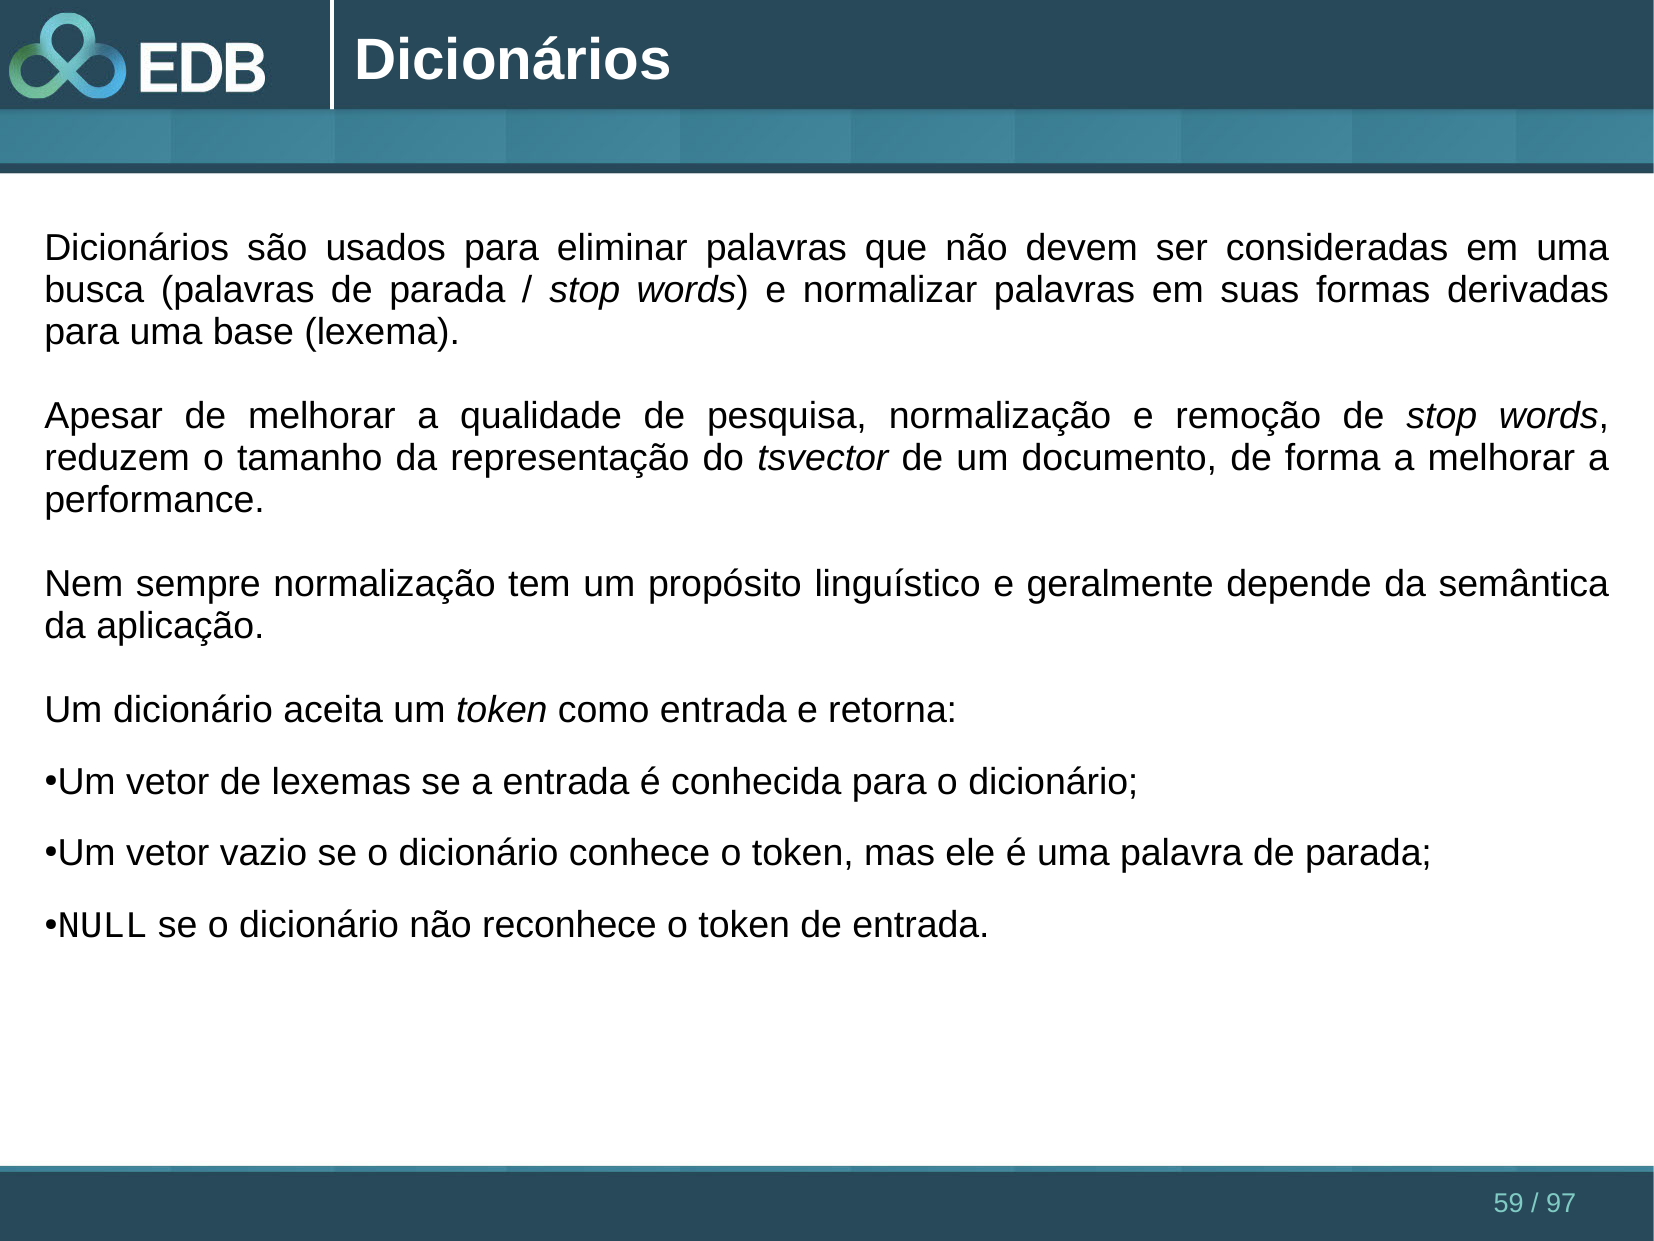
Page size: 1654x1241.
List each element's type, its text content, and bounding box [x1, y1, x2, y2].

title Dicionários [354, 0, 1625, 125]
picture [0, 0, 1654, 1241]
text_box Dicionários são usados para eliminar palavras que não devem ser consideradas em uma busca (palavras de parada / stop words) e normalizar palavras em suas formas derivadas para uma base (lexema). Apesar de melhorar a qualidade de pesquisa, normalização e remoção de stop words, reduzem o tamanho da representação do tsvector de um documento, de forma a melhorar a performance. Nem sempre normalização tem um propósito linguístico e geralmente depende da semântica da aplicação. Um dicionário aceita um token como entrada e retorna: Um vetor de lexemas se a entrada é conhecida para o dicionário; Um vetor vazio se o dicionário conhece o token, mas ele é uma palavra de parada; NULL se o dicionário não reconhece o token de entrada. [29, 219, 1625, 960]
